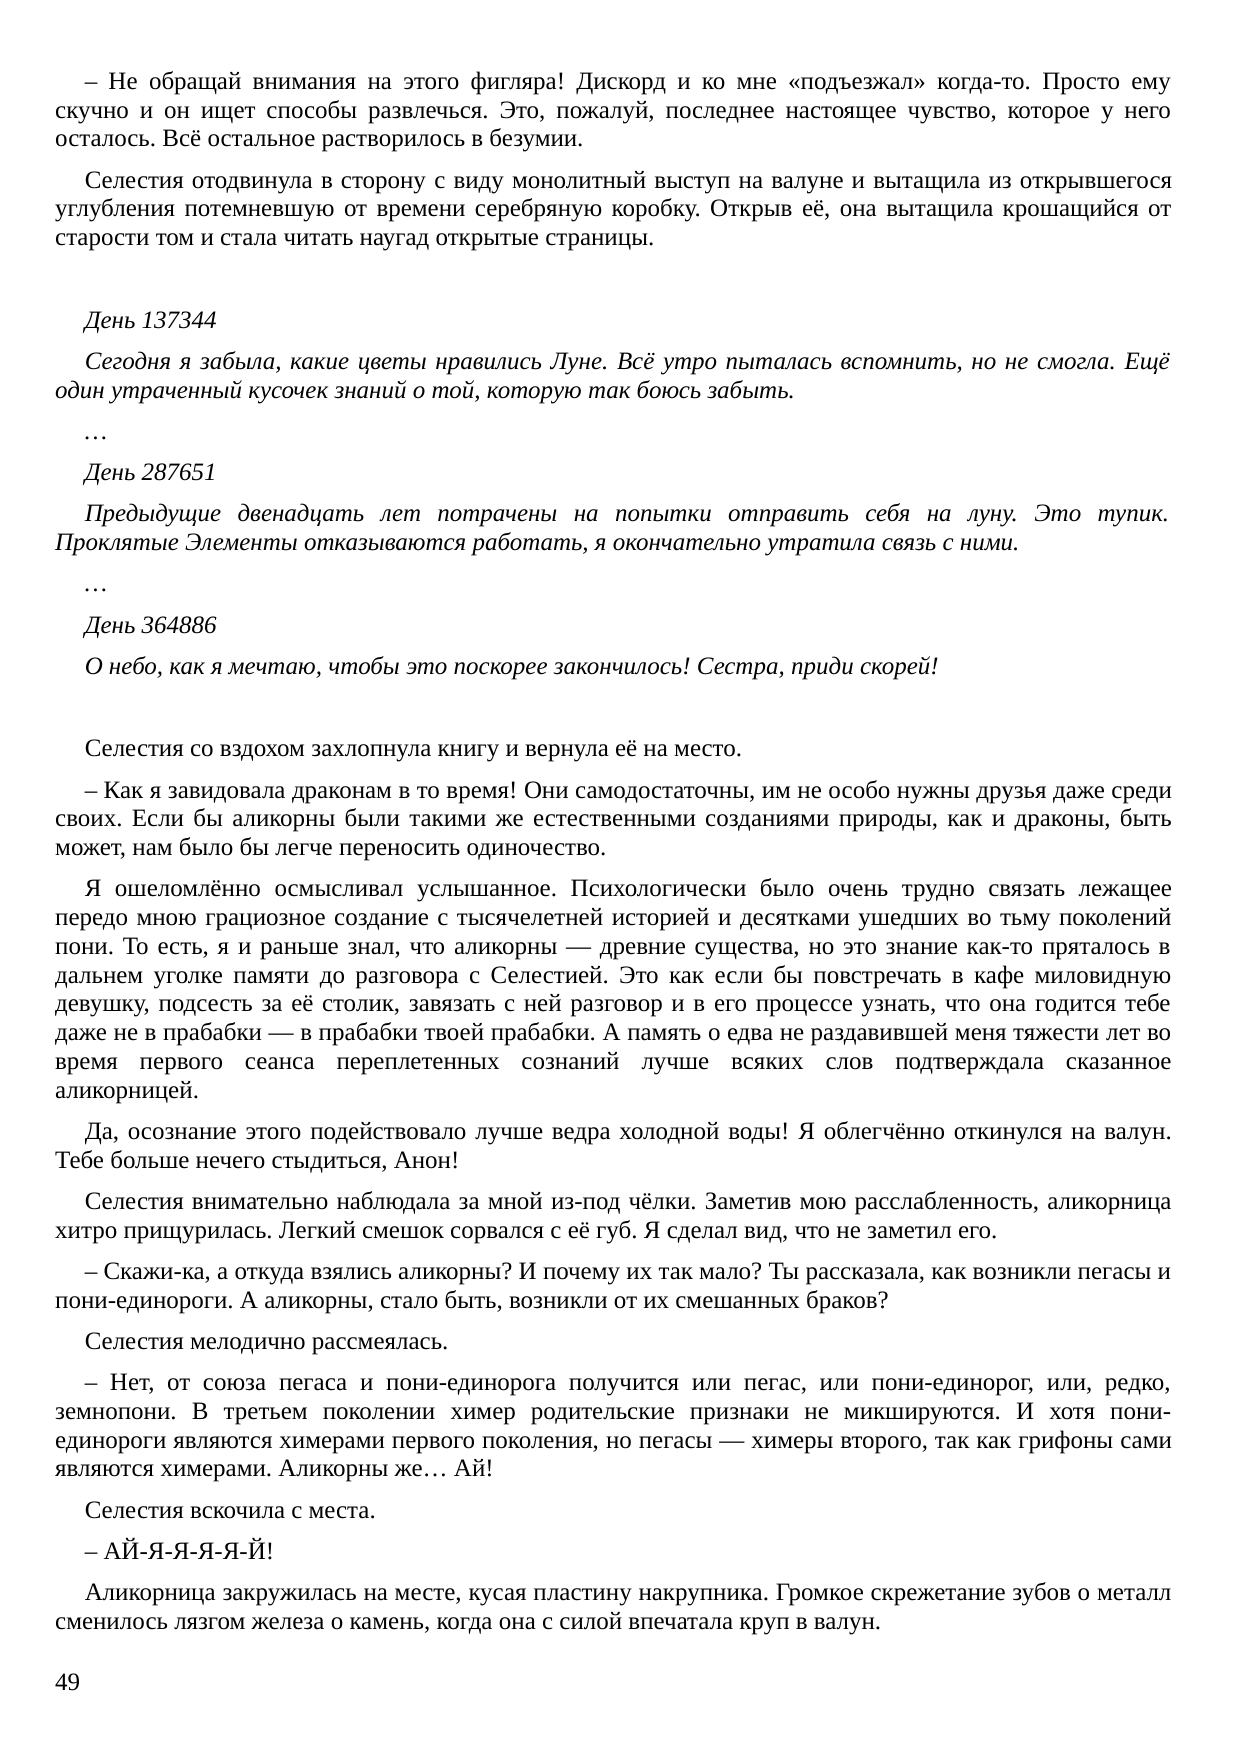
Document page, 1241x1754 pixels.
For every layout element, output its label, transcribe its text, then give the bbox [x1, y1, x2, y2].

text Селестия со вздохом захлопнула книгу и вернула её на место. [55, 733, 1173, 762]
text – Не обращай внимания на этого фигляра! Дискорд и ко мне «подъезжал» когда-то. Просто ему скучно и он ищет способы развлечься. Это, пожалуй, последнее настоящее чувство, которое у него осталось. Всё остальное растворилось в безумии. [55, 66, 1173, 152]
text Да, осознание этого подействовало лучше ведра холодной воды! Я облегчённо откинулся на валун. Тебе больше нечего стыдиться, Анон! [55, 1116, 1173, 1173]
text Селестия отодвинула в сторону с виду монолитный выступ на валуне и вытащила из открывшегося углубления потемневшую от времени серебряную коробку. Открыв её, она вытащила крошащийся от старости том и стала читать наугад открытые страницы. [55, 165, 1173, 251]
text День 364886 [55, 610, 1173, 638]
text – Нет, от союза пегаса и пони-единорога получится или пегас, или пони-единорог, или, редко, земнопони. В третьем поколении химер родительские признаки не микшируются. И хотя пони-единороги являются химерами первого поколения, но пегасы — химеры второго, так как грифоны сами являются химерами. Аликорны же… Ай! [55, 1367, 1173, 1482]
text Селестия мелодично рассмеялась. [55, 1326, 1173, 1355]
text День 137344 [55, 305, 1173, 333]
text Сегодня я забыла, какие цветы нравились Луне. Всё утро пыталась вспомнить, но не смогла. Ещё один утраченный кусочек знаний о той, которую так боюсь забыть. [55, 346, 1173, 403]
text Селестия внимательно наблюдала за мной из-под чёлки. Заметив мою расслабленность, аликорница хитро прищурилась. Легкий смешок сорвался с её губ. Я сделал вид, что не заметил его. [55, 1186, 1173, 1243]
text … [55, 416, 1173, 445]
text – Как я завидовала драконам в то время! Они самодостаточны, им не особо нужны друзья даже среди своих. Если бы аликорны были такими же естественными созданиями природы, как и драконы, быть может, нам было бы легче переносить одиночество. [55, 775, 1173, 861]
text День 287651 [55, 457, 1173, 486]
text О небо, как я мечтаю, чтобы это поскорее закончилось! Сестра, приди скорей! [55, 651, 1173, 680]
text Я ошеломлённо осмысливал услышанное. Психологически было очень трудно связать лежащее передо мною грациозное создание с тысячелетней историей и десятками ушедших во тьму поколений пони. То есть, я и раньше знал, что аликорны — древние существа, но это знание как-то пряталось в дальнем уголке памяти до разговора с Селестией. Это как если бы повстречать в кафе миловидную девушку, подсесть за её столик, завязать с ней разговор и в его процессе узнать, что она годится тебе даже не в прабабки — в прабабки твоей прабабки. А память о едва не раздавившей меня тяжести лет во время первого сеанса переплетенных сознаний лучше всяких слов подтверждала сказанное аликорницей. [55, 873, 1173, 1103]
text – АЙ-Я-Я-Я-Я-Й! [55, 1536, 1173, 1565]
text Аликорница закружилась на месте, кусая пластину накрупника. Громкое скрежетание зубов о металл сменилось лязгом железа о камень, когда она с силой впечатала круп в валун. [55, 1577, 1173, 1635]
text – Скажи-ка, а откуда взялись аликорны? И почему их так мало? Ты рассказала, как возникли пегасы и пони-единороги. А аликорны, стало быть, возникли от их смешанных браков? [55, 1256, 1173, 1313]
text … [55, 568, 1173, 597]
text Селестия вскочила с места. [55, 1495, 1173, 1523]
text Предыдущие двенадцать лет потрачены на попытки отправить себя на луну. Это тупик. Проклятые Элементы отказываются работать, я окончательно утратила связь с ними. [55, 498, 1173, 556]
